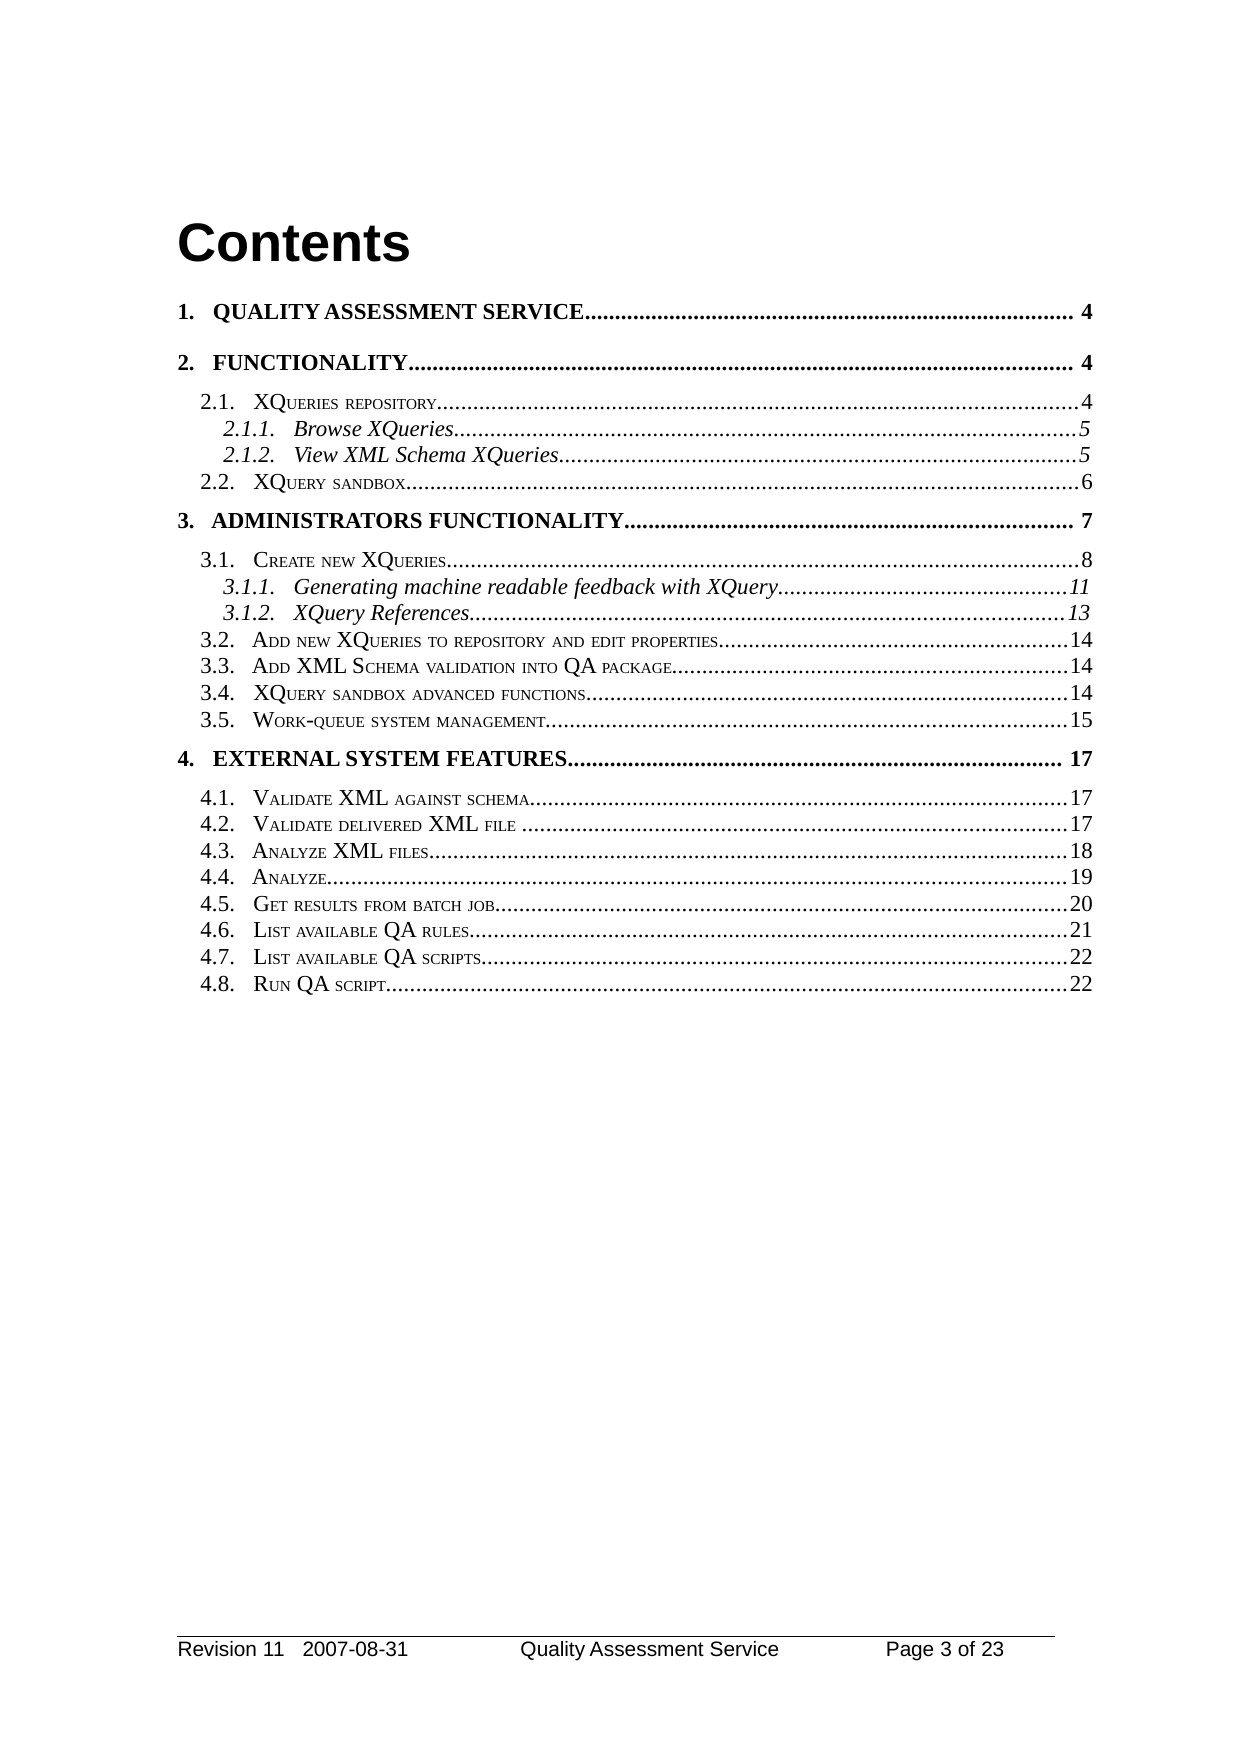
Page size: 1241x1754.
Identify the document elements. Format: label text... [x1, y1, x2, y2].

text 2.1.1. Browse XQueries 5 [223, 415, 1092, 441]
text 3.1. Create new XQueries 8 [200, 546, 1092, 573]
text 1. Quality Assessment Service 4 [177, 298, 1092, 324]
text 3.3. Add XML Schema validation into QA package 14 [200, 652, 1092, 679]
text 3.2. Add new XQueries to repository and edit properties 14 [200, 626, 1092, 652]
text 4.5. Get results from batch job 20 [200, 890, 1092, 916]
text 4.8. Run QA script 22 [200, 969, 1092, 996]
text 4. External system features 17 [177, 744, 1092, 771]
subtitle Contents [177, 210, 1092, 273]
text 2.1. XQueries repository 4 [200, 388, 1092, 415]
text 4.4. Analyze 19 [200, 863, 1092, 890]
text 4.3. Analyze XML files 18 [200, 837, 1092, 863]
text 3.1.2. XQuery References 13 [223, 599, 1092, 626]
text 3. Administrators functionality 7 [177, 507, 1092, 533]
text 3.1.1. Generating machine readable feedback with XQuery 11 [223, 573, 1092, 599]
text 3.4. XQuery sandbox advanced functions 14 [200, 679, 1092, 705]
text 4.2. Validate delivered XML file 17 [200, 810, 1092, 837]
text 2.2. XQuery sandbox 6 [200, 468, 1092, 494]
text 3.5. Work-queue system management 15 [200, 705, 1092, 732]
text 2. Functionality 4 [177, 349, 1092, 376]
text 4.7. List available QA scripts 22 [200, 943, 1092, 969]
text 4.1. Validate XML against schema 17 [200, 783, 1092, 810]
text 2.1.2. View XML Schema XQueries 5 [223, 441, 1092, 468]
text 4.6. List available QA rules 21 [200, 916, 1092, 943]
